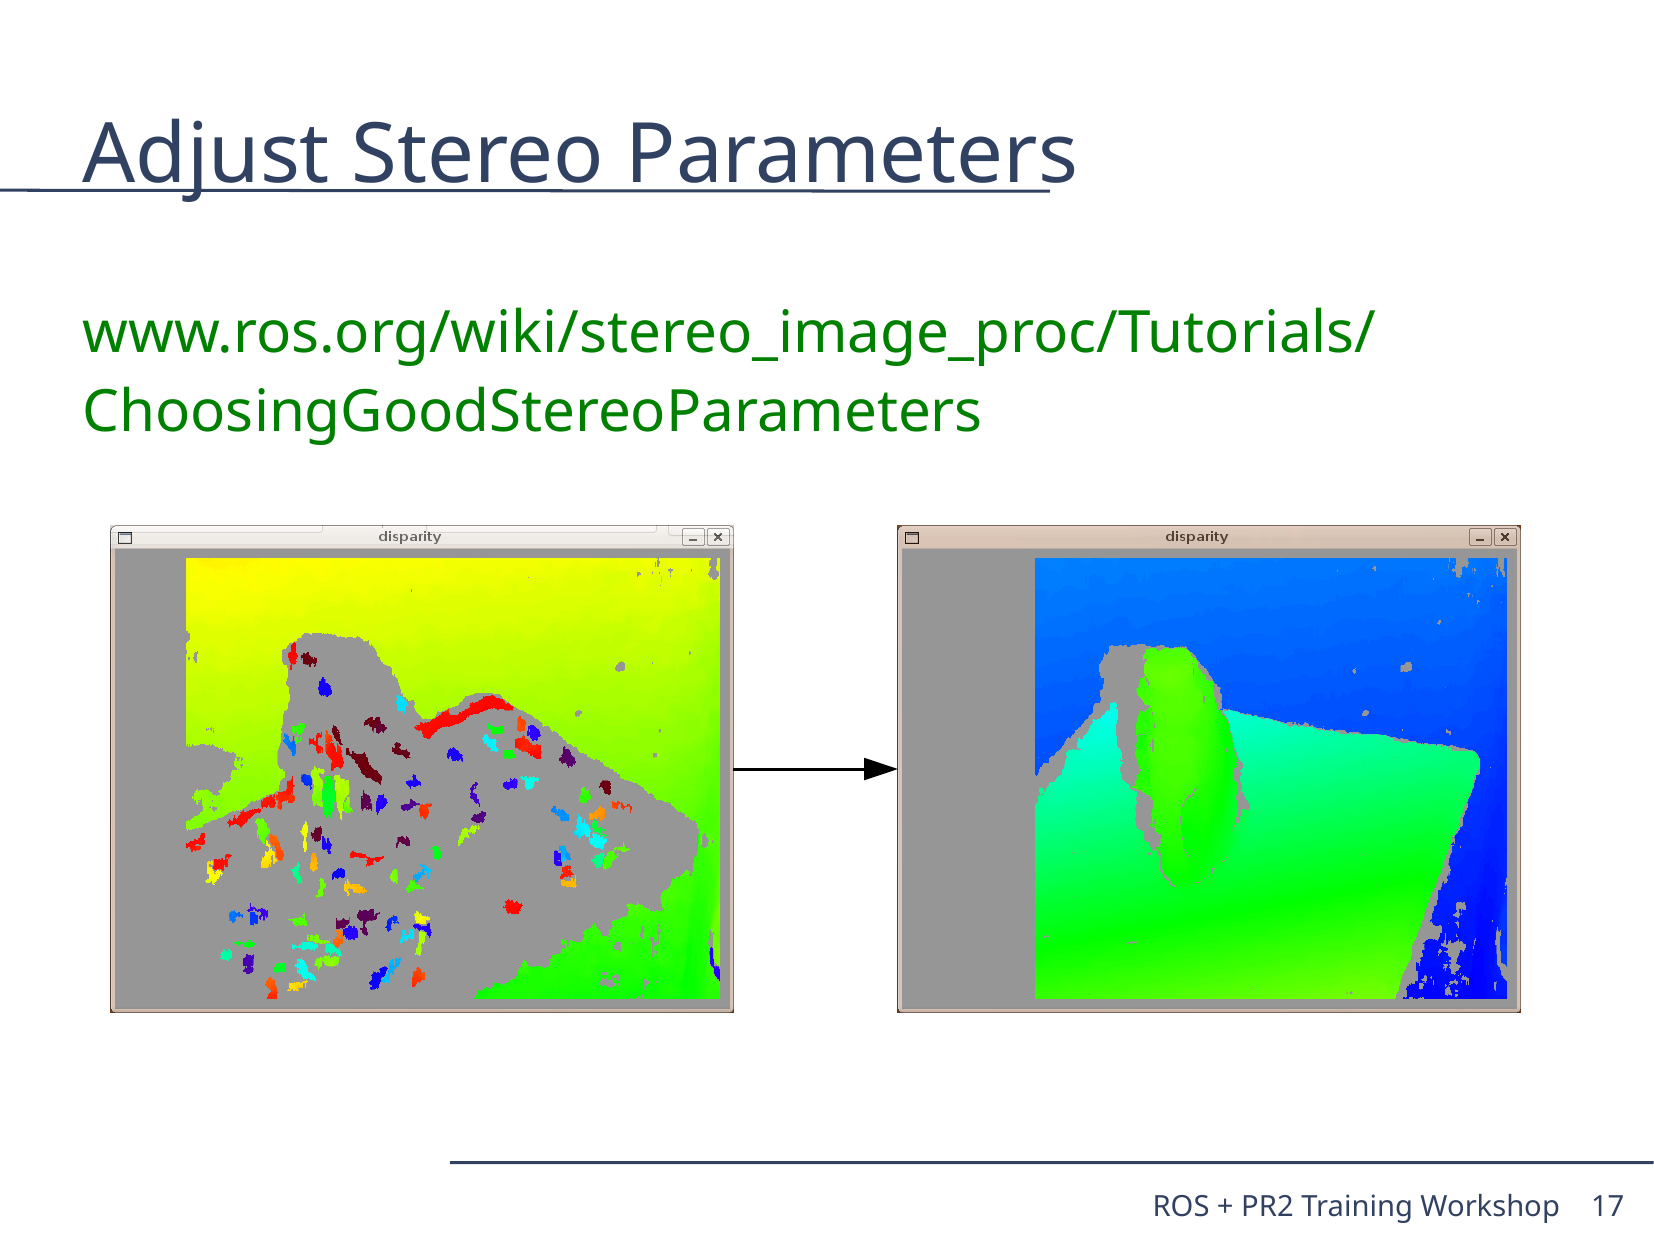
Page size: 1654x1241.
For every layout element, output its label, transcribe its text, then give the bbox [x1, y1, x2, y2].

list www.ros.org/wiki/stereo_image_proc/Tutorials/ ChoosingGoodStereoParameters [82, 290, 1571, 638]
picture [897, 525, 1521, 1013]
title Adjust Stereo Parameters [82, 75, 1571, 226]
picture [110, 525, 734, 1013]
